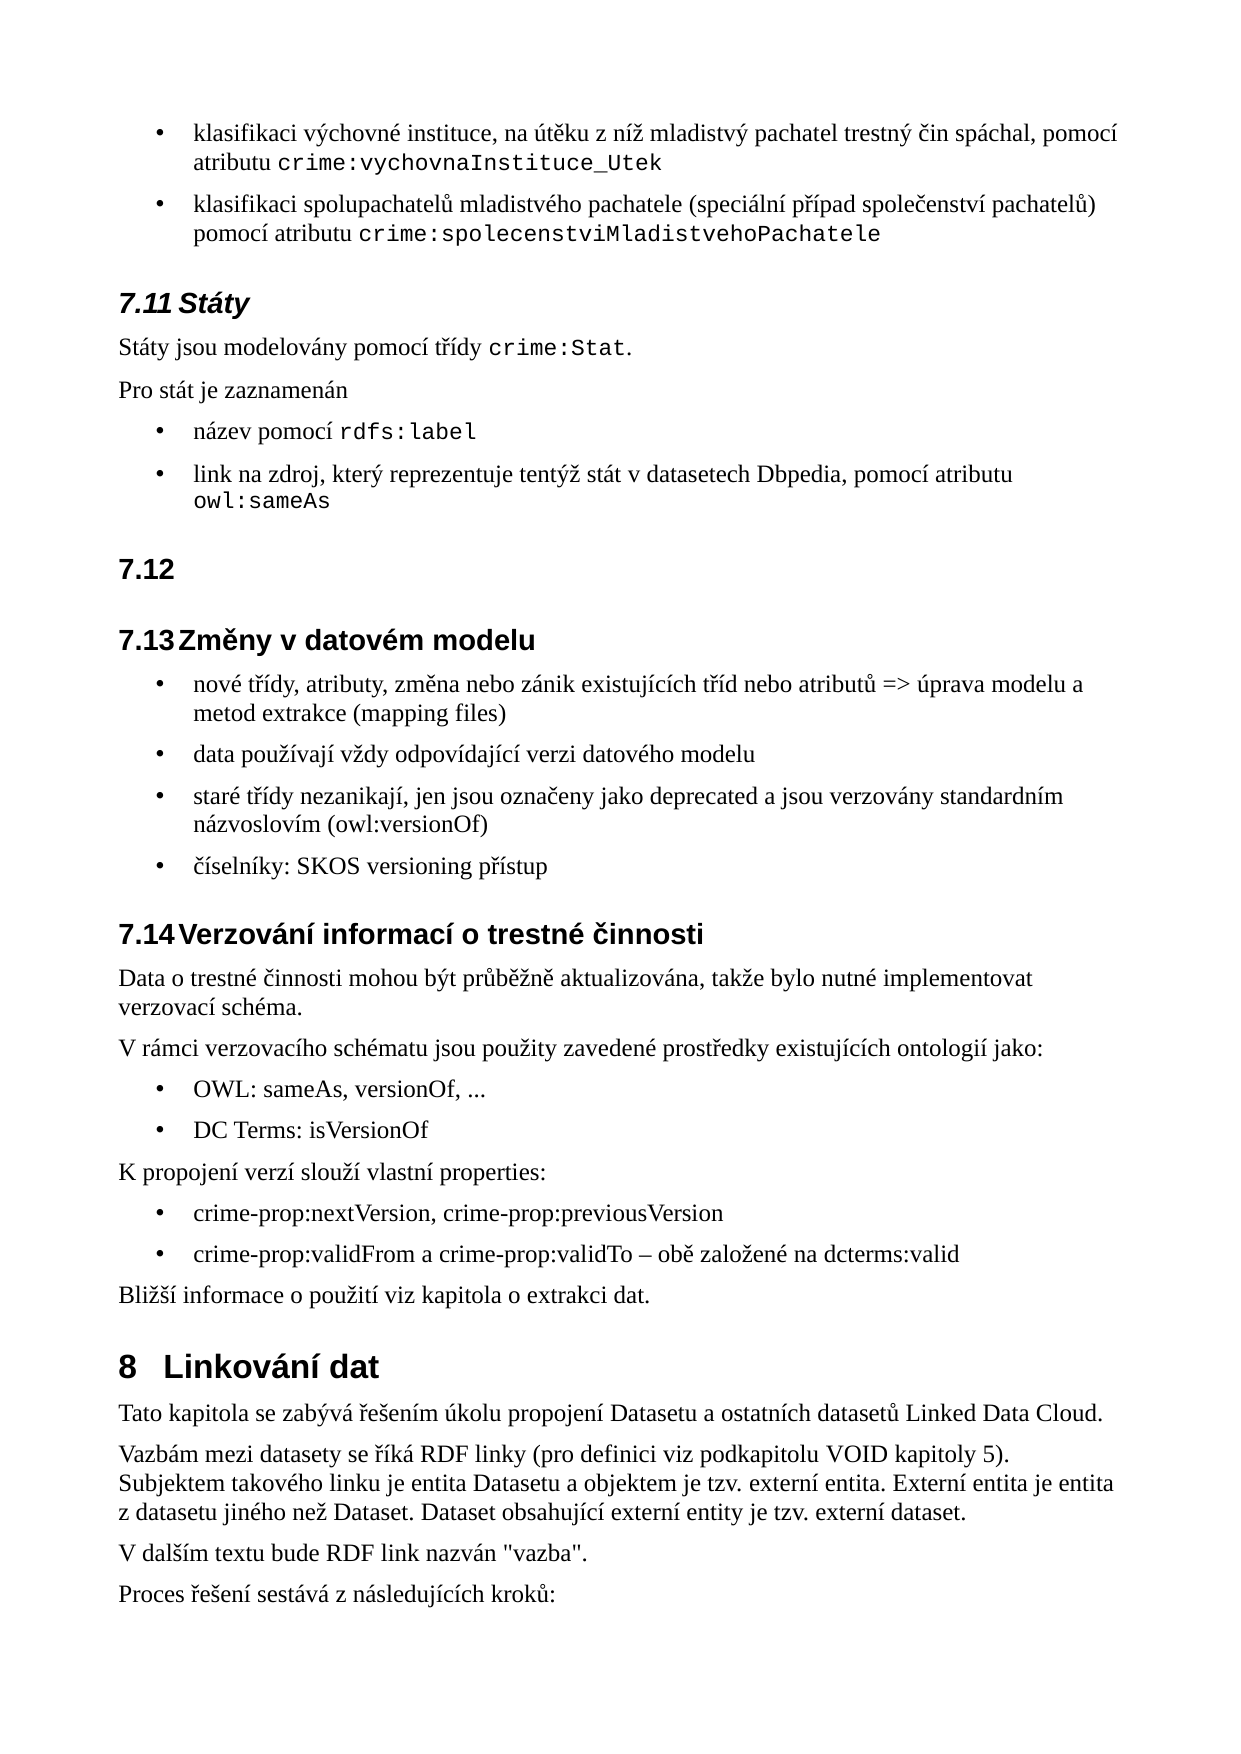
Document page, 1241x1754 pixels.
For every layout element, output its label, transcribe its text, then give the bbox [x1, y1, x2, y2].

list nové třídy, atributy, změna nebo zánik existujících tříd nebo atributů => úprava modelu a metod extrakce (mapping files) [156, 669, 1122, 727]
subtitle Státy [118, 286, 1122, 319]
list klasifikaci výchovné instituce, na útěku z níž mladistvý pachatel trestný čin spáchal, pomocí atributu crime:vychovnaInstituce_Utek [156, 118, 1122, 177]
list číselníky: SKOS versioning přístup [156, 851, 1122, 879]
list crime-prop:validFrom a crime-prop:validTo – obě založené na dcterms:valid [156, 1239, 1122, 1268]
subtitle Verzování informací o trestné činnosti [118, 917, 1122, 951]
list staré třídy nezanikají, jen jsou označeny jako deprecated a jsou verzovány standardním názvoslovím (owl:versionOf) [156, 781, 1122, 838]
subtitle Změny v datovém modelu [118, 623, 1122, 657]
list OWL: sameAs, versionOf, ... [156, 1074, 1122, 1103]
text Bližší informace o použití viz kapitola o extrakci dat. [118, 1281, 1122, 1309]
text V rámci verzovacího schématu jsou použity zavedené prostředky existujících ontologií jako: [118, 1033, 1122, 1062]
list data používají vždy odpovídající verzi datového modelu [156, 739, 1122, 768]
text Data o trestné činnosti mohou být průběžně aktualizována, takže bylo nutné implementovat verzovací schéma. [118, 963, 1122, 1021]
text Státy jsou modelovány pomocí třídy crime:Stat. [118, 332, 1122, 362]
list klasifikaci spolupachatelů mladistvého pachatele (speciální případ společenství pachatelů) pomocí atributu crime:spolecenstviMladistvehoPachatele [156, 189, 1122, 248]
text V dalším textu bude RDF link nazván "vazba". [118, 1538, 1122, 1567]
text K propojení verzí slouží vlastní properties: [118, 1157, 1122, 1186]
list link na zdroj, který reprezentuje tentýž stát v datasetech Dbpedia, pomocí atributu owl:sameAs [156, 459, 1122, 515]
list název pomocí rdfs:label [156, 416, 1122, 446]
list DC Terms: isVersionOf [156, 1116, 1122, 1144]
text Vazbám mezi datasety se říká RDF linky (pro definici viz podkapitolu VOID kapitoly 5). Subjektem takového linku je entita Datasetu a objektem je tzv. externí entita. Externí entita je entita z datasetu jiného než Dataset. Dataset obsahující externí entity je tzv. externí dataset. [118, 1439, 1122, 1525]
text Pro stát je zaznamenán [118, 375, 1122, 403]
text Proces řešení sestává z následujících kroků: [118, 1579, 1122, 1608]
subtitle Linkování dat [118, 1347, 1122, 1385]
text Tato kapitola se zabývá řešením úkolu propojení Datasetu a ostatních datasetů Linked Data Cloud. [118, 1398, 1122, 1427]
list crime-prop:nextVersion, crime-prop:previousVersion [156, 1198, 1122, 1227]
